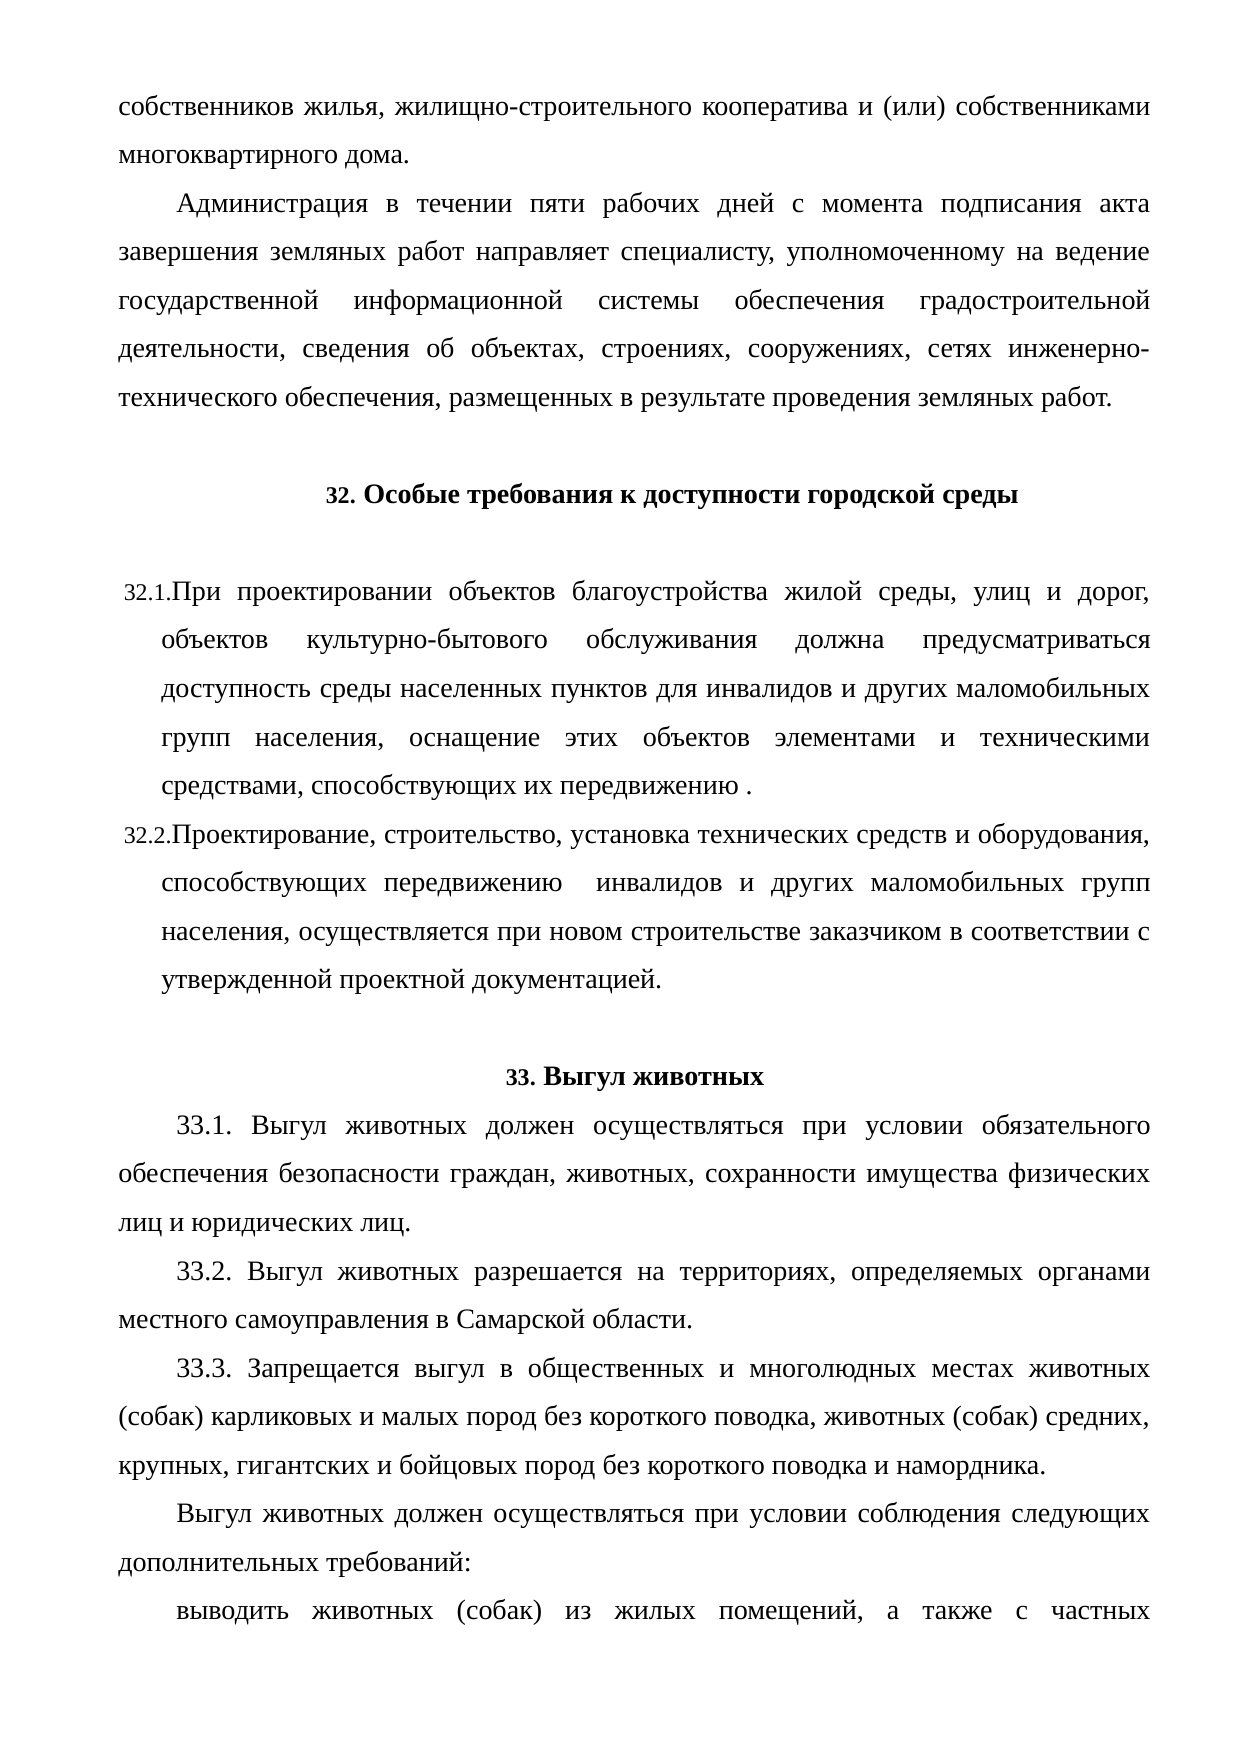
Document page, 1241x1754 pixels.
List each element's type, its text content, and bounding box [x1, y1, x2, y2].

list Проектирование, строительство, установка технических средств и оборудования, способствующих передвижению инвалидов и других маломобильных групп населения, осуществляется при новом строительстве заказчиком в соответствии с утвержденной проектной документацией. [123, 817, 1151, 995]
text 33.1. Выгул животных должен осуществляться при условии обязательного обеспечения безопасности граждан, животных, сохранности имущества физических лиц и юридических лиц. [118, 1108, 1151, 1237]
text 33.2. Выгул животных разрешается на территориях, определяемых органами местного самоуправления в Самарской области. [118, 1254, 1151, 1334]
list Выгул животных [118, 1059, 1151, 1092]
text выводить животных (собак) из жилых помещений, а также с частных [118, 1593, 1151, 1626]
text 33.3. Запрещается выгул в общественных и многолюдных местах животных (собак) карликовых и малых пород без короткого поводка, животных (собак) средних, крупных, гигантских и бойцовых пород без короткого поводка и намордника. [118, 1351, 1151, 1480]
list При проектировании объектов благоустройства жилой среды, улиц и дорог, объектов культурно-бытового обслуживания должна предусматриваться доступность среды населенных пунктов для инвалидов и других маломобильных групп населения, оснащение этих объектов элементами и техническими средствами, способствующих их передвижению . [123, 574, 1151, 801]
text Администрация в течении пяти рабочих дней с момента подписания акта завершения земляных работ направляет специалисту, уполномоченному на ведение государственной информационной системы обеспечения градостроительной деятельности, сведения об объектах, строениях, сооружениях, сетях инженерно-технического обеспечения, размещенных в результате проведения земляных работ. [118, 186, 1151, 412]
text собственников жилья, жилищно-строительного кооператива и (или) собственниками многоквартирного дома. [118, 89, 1151, 169]
list Особые требования к доступности городской среды [193, 477, 1151, 509]
text Выгул животных должен осуществляться при условии соблюдения следующих дополнительных требований: [118, 1496, 1151, 1577]
